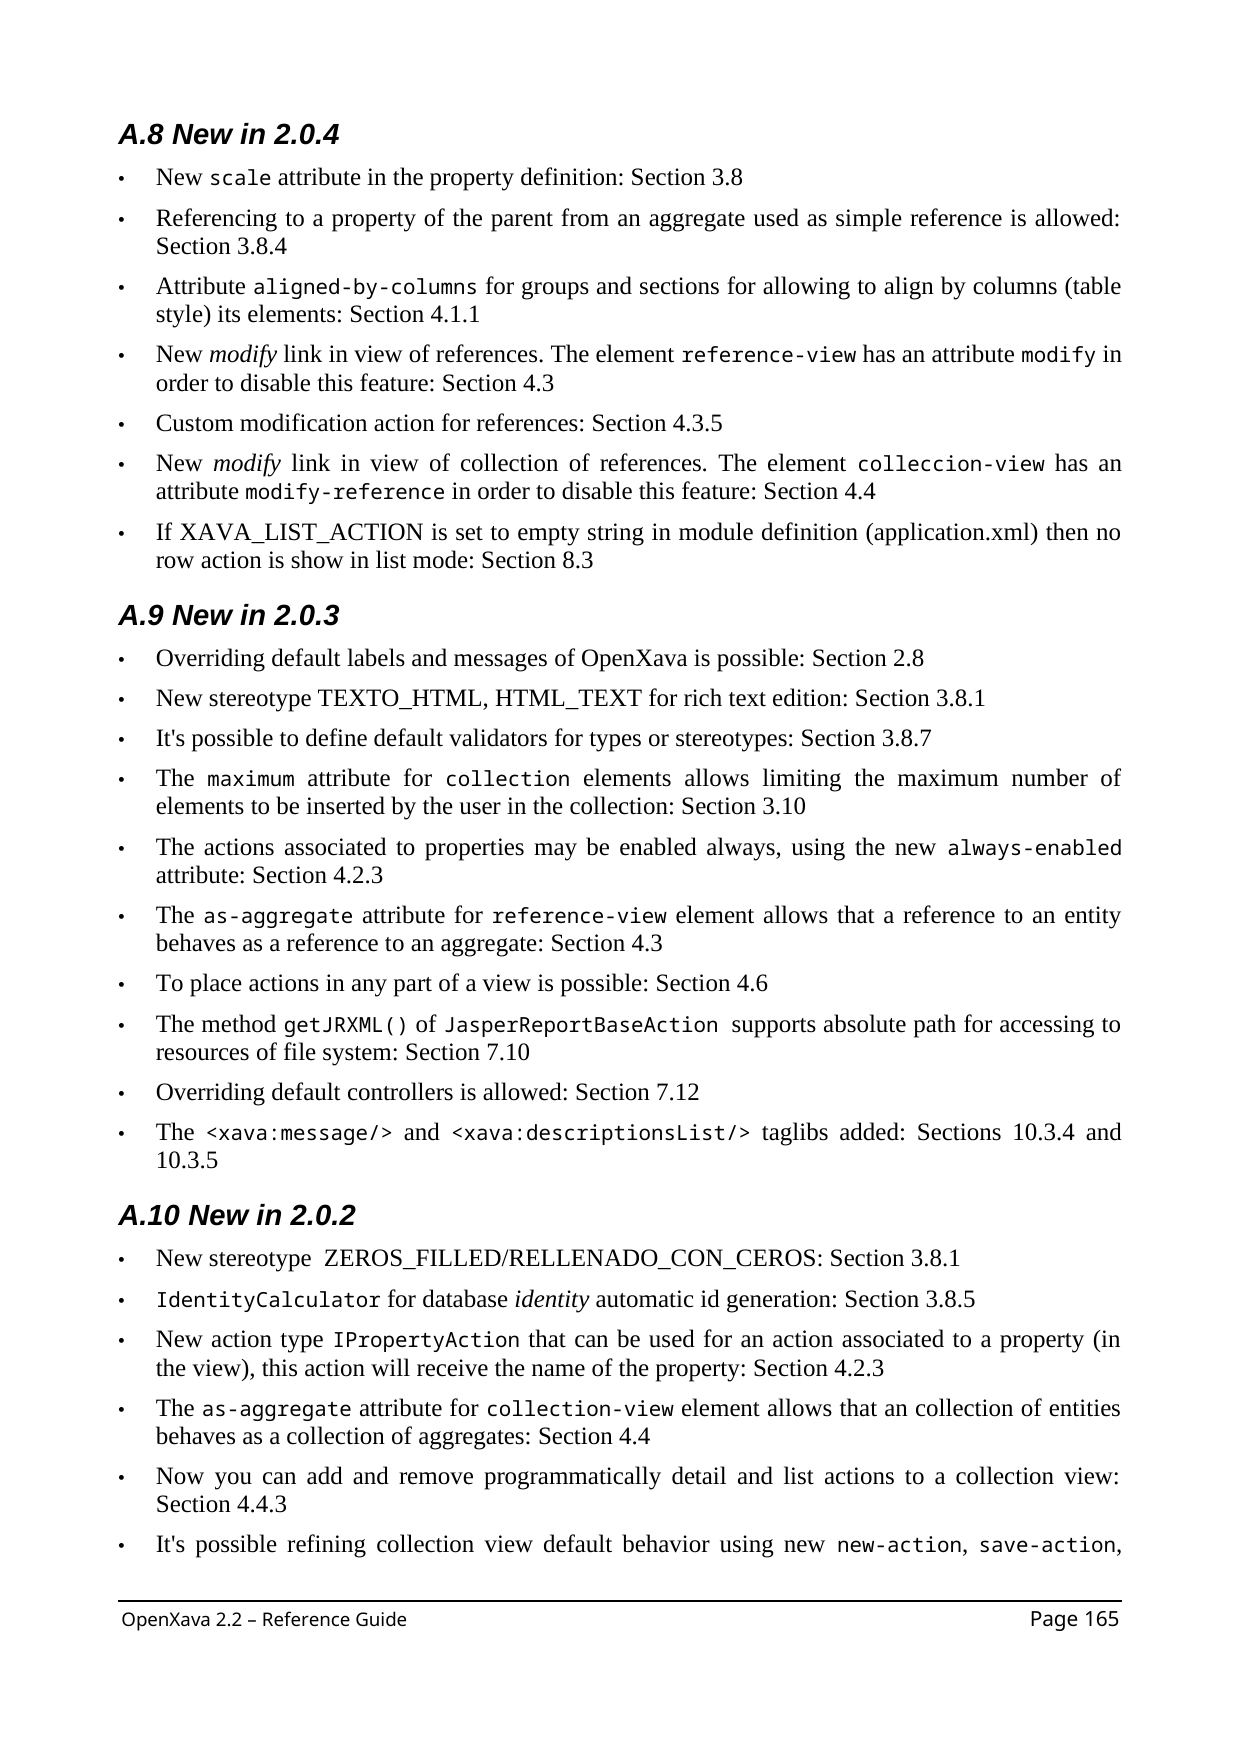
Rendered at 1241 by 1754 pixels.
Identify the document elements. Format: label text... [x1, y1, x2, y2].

list New modify link in view of references. The element reference-view has an attribute modify in order to disable this feature: Section 4.3 [118, 340, 1122, 396]
list If XAVA_LIST_ACTION is set to empty string in module definition (application.xml) then no row action is show in list mode: Section 8.3 [118, 518, 1122, 573]
subtitle New in 2.0.4 [118, 118, 1122, 151]
list The maximum attribute for collection elements allows limiting the maximum number of elements to be inserted by the user in the collection: Section 3.10 [118, 764, 1122, 820]
list New action type IPropertyAction that can be used for an action associated to a property (in the view), this action will receive the name of the property: Section 4.2.3 [118, 1326, 1122, 1381]
list IdentityCalculator for database identity automatic id generation: Section 3.8.5 [118, 1285, 1122, 1313]
list To place actions in any part of a view is possible: Section 4.6 [118, 969, 1122, 997]
list Attribute aligned-by-columns for groups and sections for allowing to align by columns (table style) its elements: Section 4.1.1 [118, 272, 1122, 328]
list The actions associated to properties may be enabled always, using the new always-enabled attribute: Section 4.2.3 [118, 833, 1122, 889]
list New stereotype ZEROS_FILLED/RELLENADO_CON_CEROS: Section 3.8.1 [118, 1244, 1122, 1272]
list The method getJRXML() of JasperReportBaseAction supports absolute path for accessing to resources of file system: Section 7.10 [118, 1010, 1122, 1066]
list The as-aggregate attribute for reference-view element allows that a reference to an entity behaves as a reference to an aggregate: Section 4.3 [118, 901, 1122, 957]
list Overriding default controllers is allowed: Section 7.12 [118, 1078, 1122, 1106]
subtitle New in 2.0.3 [118, 598, 1122, 631]
list Overriding default labels and messages of OpenXava is possible: Section 2.8 [118, 644, 1122, 671]
list The <xava:message/> and <xava:descriptionsList/> taglibs added: Sections 10.3.4 and 10.3.5 [118, 1118, 1122, 1174]
list It's possible to define default validators for types or stereotypes: Section 3.8.7 [118, 724, 1122, 752]
subtitle New in 2.0.2 [118, 1199, 1122, 1232]
list It's possible refining collection view default behavior using new new-action, save-action, [118, 1530, 1122, 1558]
list Referencing to a property of the parent from an aggregate used as simple reference is allowed: Section 3.8.4 [118, 204, 1122, 259]
list Now you can add and remove programmatically detail and list actions to a collection view: Section 4.4.3 [118, 1462, 1122, 1518]
list New stereotype TEXTO_HTML, HTML_TEXT for rich text edition: Section 3.8.1 [118, 684, 1122, 712]
list The as-aggregate attribute for collection-view element allows that an collection of entities behaves as a collection of aggregates: Section 4.4 [118, 1394, 1122, 1450]
list New scale attribute in the property definition: Section 3.8 [118, 163, 1122, 192]
list New modify link in view of collection of references. The element colleccion-view has an attribute modify-reference in order to disable this feature: Section 4.4 [118, 449, 1122, 506]
list Custom modification action for references: Section 4.3.5 [118, 409, 1122, 437]
